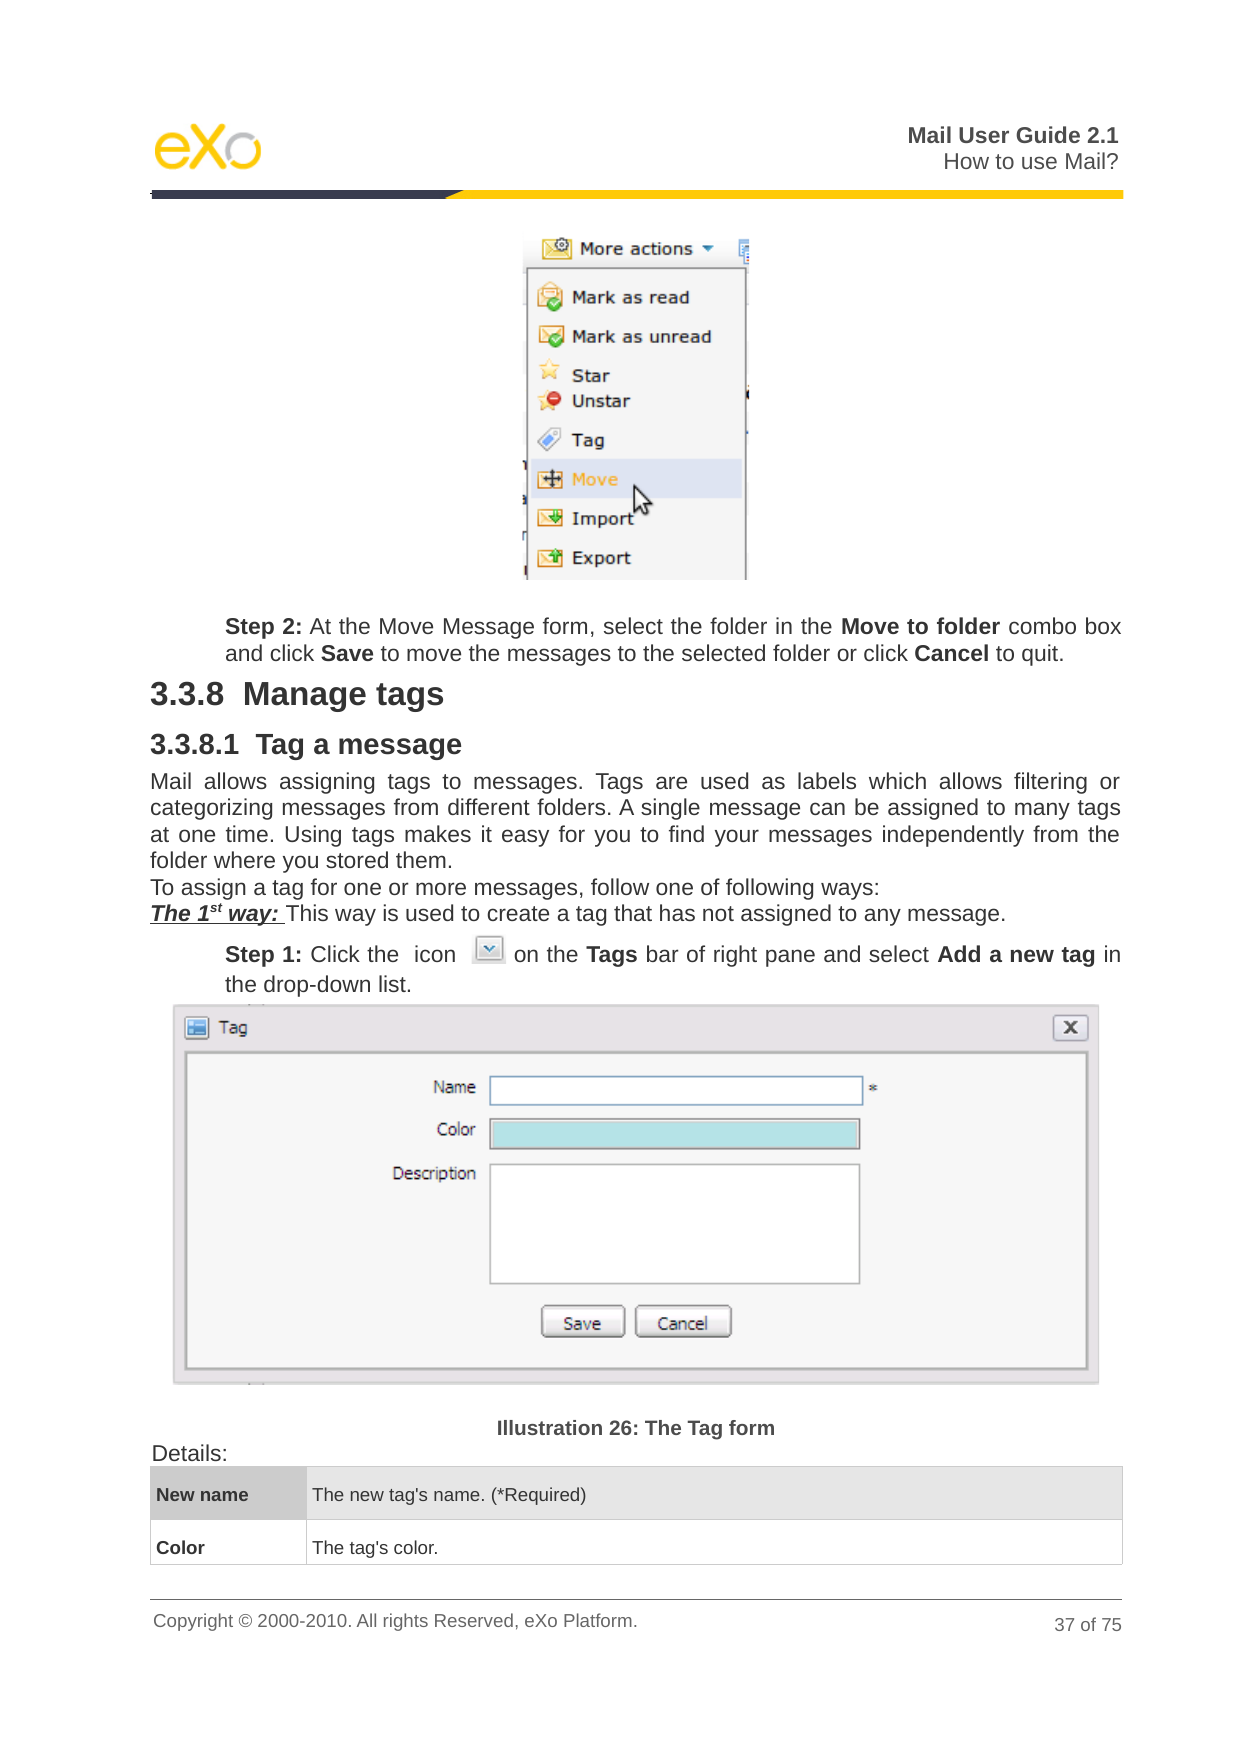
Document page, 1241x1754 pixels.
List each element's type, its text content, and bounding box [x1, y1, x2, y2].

table_cell Color [151, 1520, 306, 1564]
subtitle Tag a message [150, 727, 1122, 761]
subtitle Manage tags [150, 673, 1122, 712]
picture [522, 231, 750, 580]
list Step 1: Click the icon on the Tags bar of right pane and select Add a new tag in the drop-down list. [187, 926, 1122, 997]
list Step 2: At the Move Message form, select the folder in the Move to folder combo box and click Save to move the messages to the selected folder or click Cancel to quit. [187, 613, 1122, 666]
text The 1st way: This way is used to create a tag that has not assigned to any message. [150, 900, 1122, 926]
table_header New name [151, 1467, 306, 1519]
text Mail allows assigning tags to messages. Tags are used as labels which allows filtering or categorizing messages from different folders. A single message can be assigned to many tags at one time. Using tags makes it easy for you to find your messages independently from the folder where you stored them. [150, 768, 1122, 873]
list Illustration 26: The Tag form [168, 1385, 1104, 1440]
list Details: [114, 1385, 1122, 1466]
table_header The new tag's name. (*Required) [307, 1467, 1122, 1519]
picture [471, 933, 507, 964]
text To assign a tag for one or more messages, follow one of following ways: [150, 873, 1122, 900]
picture [172, 1004, 1100, 1385]
table_cell The tag's color. [307, 1520, 1122, 1564]
picture [151, 190, 1124, 199]
picture [155, 123, 262, 170]
